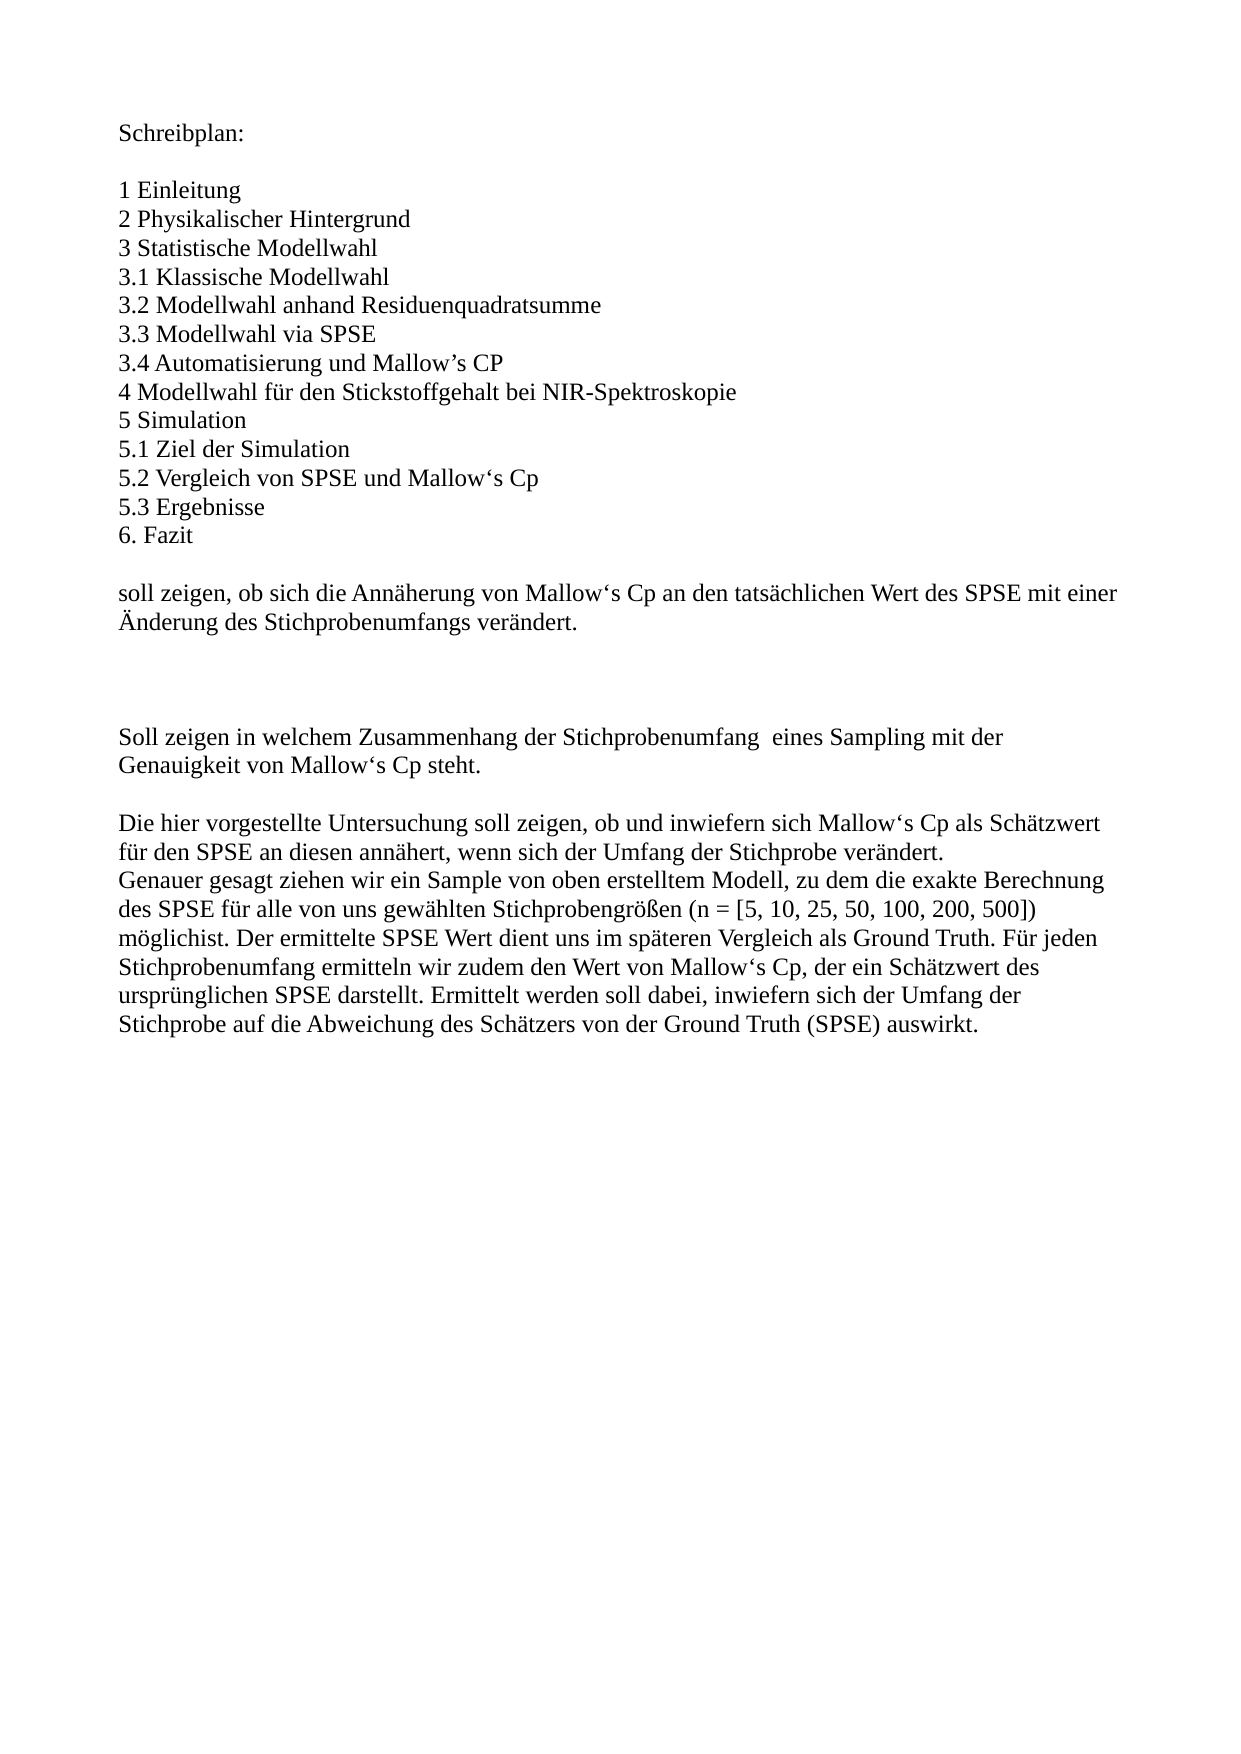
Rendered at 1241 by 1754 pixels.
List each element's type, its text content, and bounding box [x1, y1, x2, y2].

text 1 Einleitung [118, 176, 1122, 204]
text 3.1 Klassische Modellwahl [118, 262, 1122, 291]
text Genauer gesagt ziehen wir ein Sample von oben erstelltem Modell, zu dem die exakte Berechnung des SPSE für alle von uns gewählten Stichprobengrößen (n = [5, 10, 25, 50, 100, 200, 500]) möglichist. Der ermittelte SPSE Wert dient uns im späteren Vergleich als Ground Truth. Für jeden Stichprobenumfang ermitteln wir zudem den Wert von Mallow‘s Cp, der ein Schätzwert des ursprünglichen SPSE darstellt. Ermittelt werden soll dabei, inwiefern sich der Umfang der Stichprobe auf die Abweichung des Schätzers von der Ground Truth (SPSE) auswirkt. [118, 866, 1122, 1038]
text 3.4 Automatisierung und Mallow’s CP [118, 348, 1122, 377]
text 3 Statistische Modellwahl [118, 233, 1122, 262]
text Die hier vorgestellte Untersuchung soll zeigen, ob und inwiefern sich Mallow‘s Cp als Schätzwert für den SPSE an diesen annähert, wenn sich der Umfang der Stichprobe verändert. [118, 808, 1122, 866]
text 5.1 Ziel der Simulation [118, 434, 1122, 463]
text 3.2 Modellwahl anhand Residuenquadratsumme [118, 291, 1122, 319]
text 6. Fazit [118, 521, 1122, 549]
text 4 Modellwahl für den Stickstoffgehalt bei NIR-Spektroskopie [118, 377, 1122, 406]
text soll zeigen, ob sich die Annäherung von Mallow‘s Cp an den tatsächlichen Wert des SPSE mit einer Änderung des Stichprobenumfangs verändert. [118, 578, 1122, 636]
text 5 Simulation [118, 406, 1122, 434]
text 5.2 Vergleich von SPSE und Mallow‘s Cp [118, 463, 1122, 492]
text 2 Physikalischer Hintergrund [118, 204, 1122, 233]
text 5.3 Ergebnisse [118, 492, 1122, 521]
text Soll zeigen in welchem Zusammenhang der Stichprobenumfang eines Sampling mit der Genauigkeit von Mallow‘s Cp steht. [118, 722, 1122, 779]
text Schreibplan: [118, 118, 1122, 147]
text 3.3 Modellwahl via SPSE [118, 319, 1122, 348]
